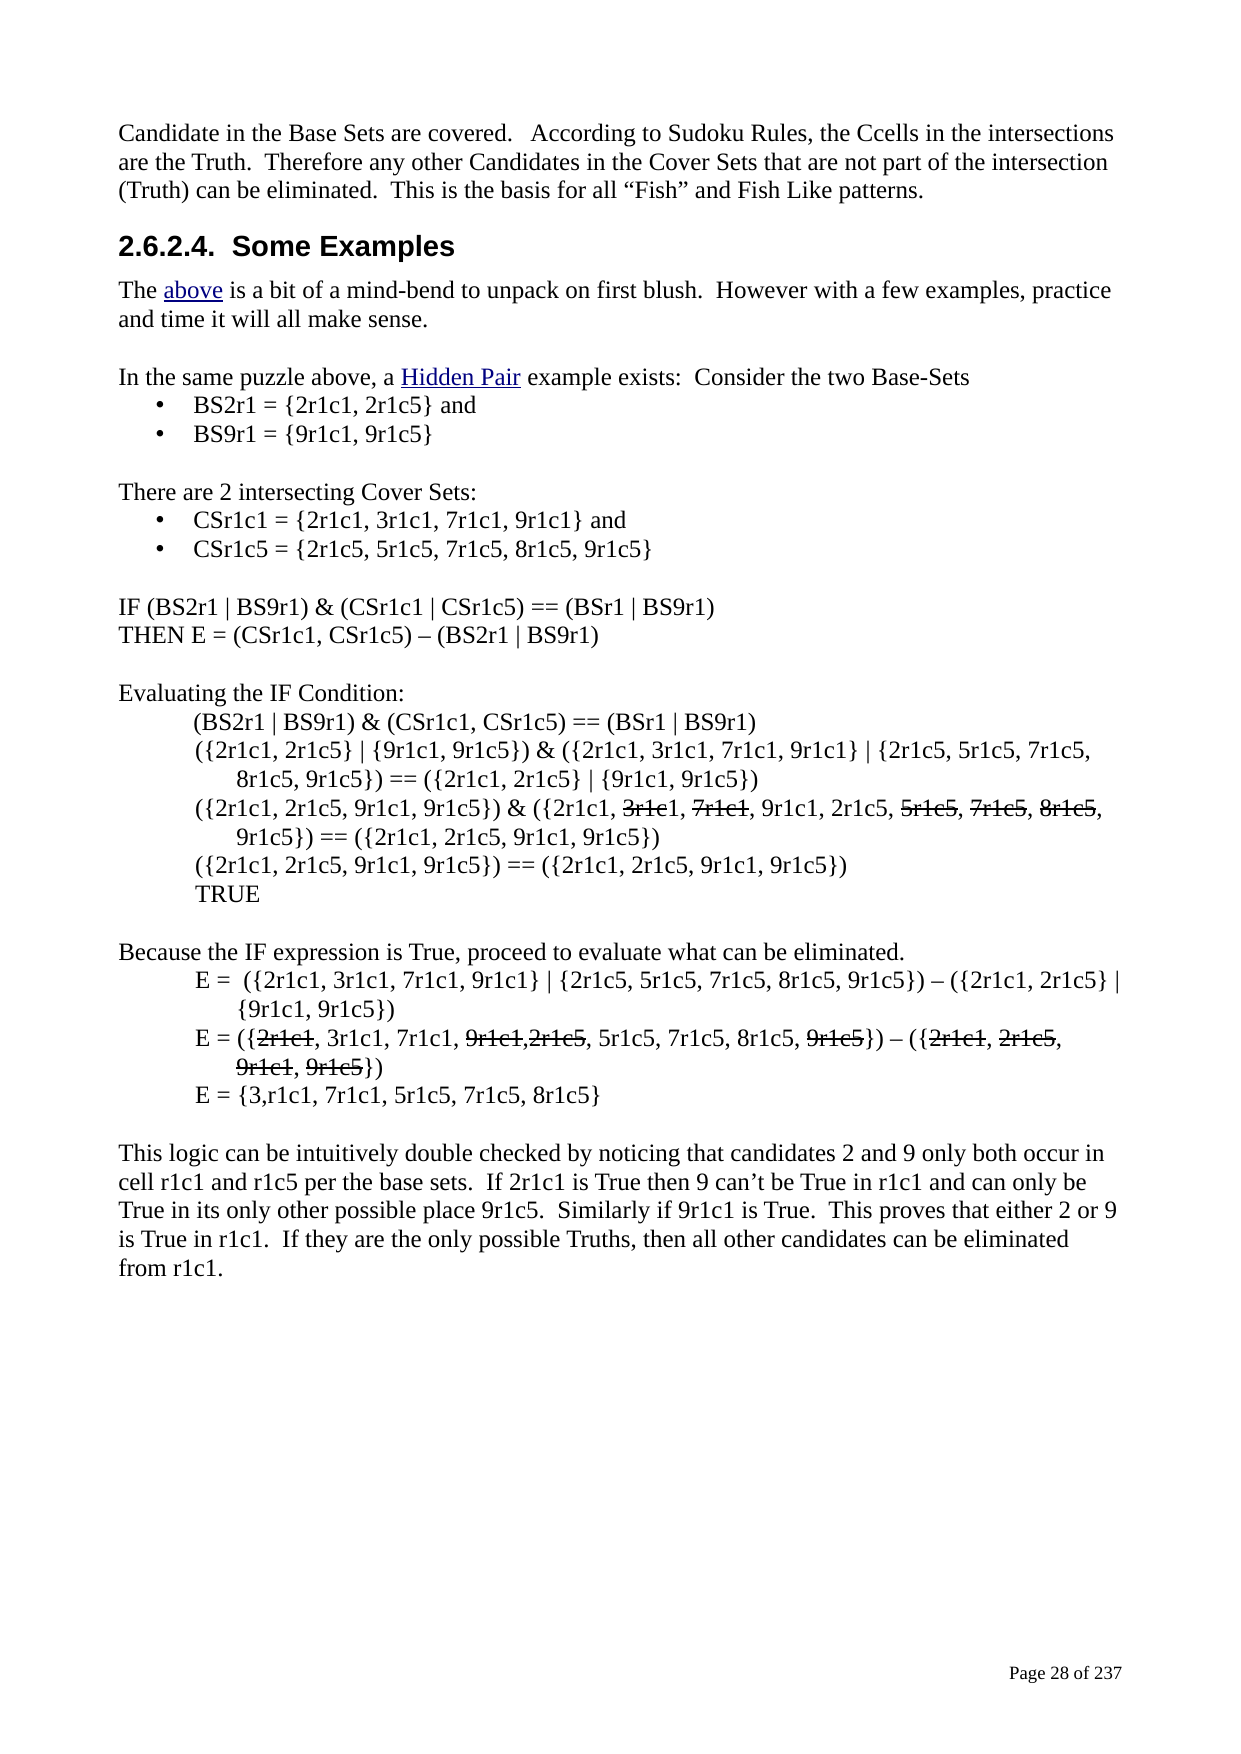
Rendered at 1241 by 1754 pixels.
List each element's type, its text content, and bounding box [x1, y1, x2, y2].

text Because the IF expression is True, proceed to evaluate what can be eliminated. [118, 937, 1122, 965]
text There are 2 intersecting Cover Sets: [118, 477, 1122, 505]
text ({2r1c1, 2r1c5} | {9r1c1, 9r1c5}) & ({2r1c1, 3r1c1, 7r1c1, 9r1c1} | {2r1c5, 5r1c5, 7r1c5, 8r1c5, 9r1c5}) == ({2r1c1, 2r1c5} | {9r1c1, 9r1c5}) [195, 735, 1122, 793]
subtitle Some Examples [118, 229, 1122, 263]
text E = {3,r1c1, 7r1c1, 5r1c5, 7r1c5, 8r1c5} [195, 1080, 1122, 1109]
list CSr1c1 = {2r1c1, 3r1c1, 7r1c1, 9r1c1} and [156, 505, 1122, 534]
text IF (BS2r1 | BS9r1) & (CSr1c1 | CSr1c5) == (BSr1 | BS9r1) [118, 592, 1122, 620]
text This logic can be intuitively double checked by noticing that candidates 2 and 9 only both occur in cell r1c1 and r1c5 per the base sets. If 2r1c1 is True then 9 can’t be True in r1c1 and can only be True in its only other possible place 9r1c5. Similarly if 9r1c1 is True. This proves that either 2 or 9 is True in r1c1. If they are the only possible Truths, then all other candidates can be eliminated from r1c1. [118, 1138, 1122, 1282]
text THEN E = (CSr1c1, CSr1c5) – (BS2r1 | BS9r1) [118, 620, 1122, 649]
text Candidate in the Base Sets are covered. According to Sudoku Rules, the Ccells in the intersections are the Truth. Therefore any other Candidates in the Cover Sets that are not part of the intersection (Truth) can be eliminated. This is the basis for all “Fish” and Fish Like patterns. [118, 118, 1122, 204]
text ({2r1c1, 2r1c5, 9r1c1, 9r1c5}) & ({2r1c1, 3r1c1, 7r1c1, 9r1c1, 2r1c5, 5r1c5, 7r1c5, 8r1c5, 9r1c5}) == ({2r1c1, 2r1c5, 9r1c1, 9r1c5}) [195, 793, 1122, 850]
list BS9r1 = {9r1c1, 9r1c5} [156, 419, 1122, 448]
text Evaluating the IF Condition: [118, 678, 1122, 707]
list CSr1c5 = {2r1c5, 5r1c5, 7r1c5, 8r1c5, 9r1c5} [156, 534, 1122, 563]
text TRUE [195, 879, 1122, 908]
text The above is a bit of a mind-bend to unpack on first blush. However with a few examples, practice and time it will all make sense. [118, 275, 1122, 333]
text ({2r1c1, 2r1c5, 9r1c1, 9r1c5}) == ({2r1c1, 2r1c5, 9r1c1, 9r1c5}) [195, 850, 1122, 879]
text E = ({2r1c1, 3r1c1, 7r1c1, 9r1c1} | {2r1c5, 5r1c5, 7r1c5, 8r1c5, 9r1c5}) – ({2r1c1, 2r1c5} | {9r1c1, 9r1c5}) [195, 965, 1122, 1023]
text E = ({2r1c1, 3r1c1, 7r1c1, 9r1c1,2r1c5, 5r1c5, 7r1c5, 8r1c5, 9r1c5}) – ({2r1c1, 2r1c5, 9r1c1, 9r1c5}) [195, 1023, 1122, 1080]
text (BS2r1 | BS9r1) & (CSr1c1, CSr1c5) == (BSr1 | BS9r1) [193, 707, 1122, 735]
text In the same puzzle above, a Hidden Pair example exists: Consider the two Base-Sets [118, 362, 1122, 390]
list BS2r1 = {2r1c1, 2r1c5} and [156, 390, 1122, 419]
